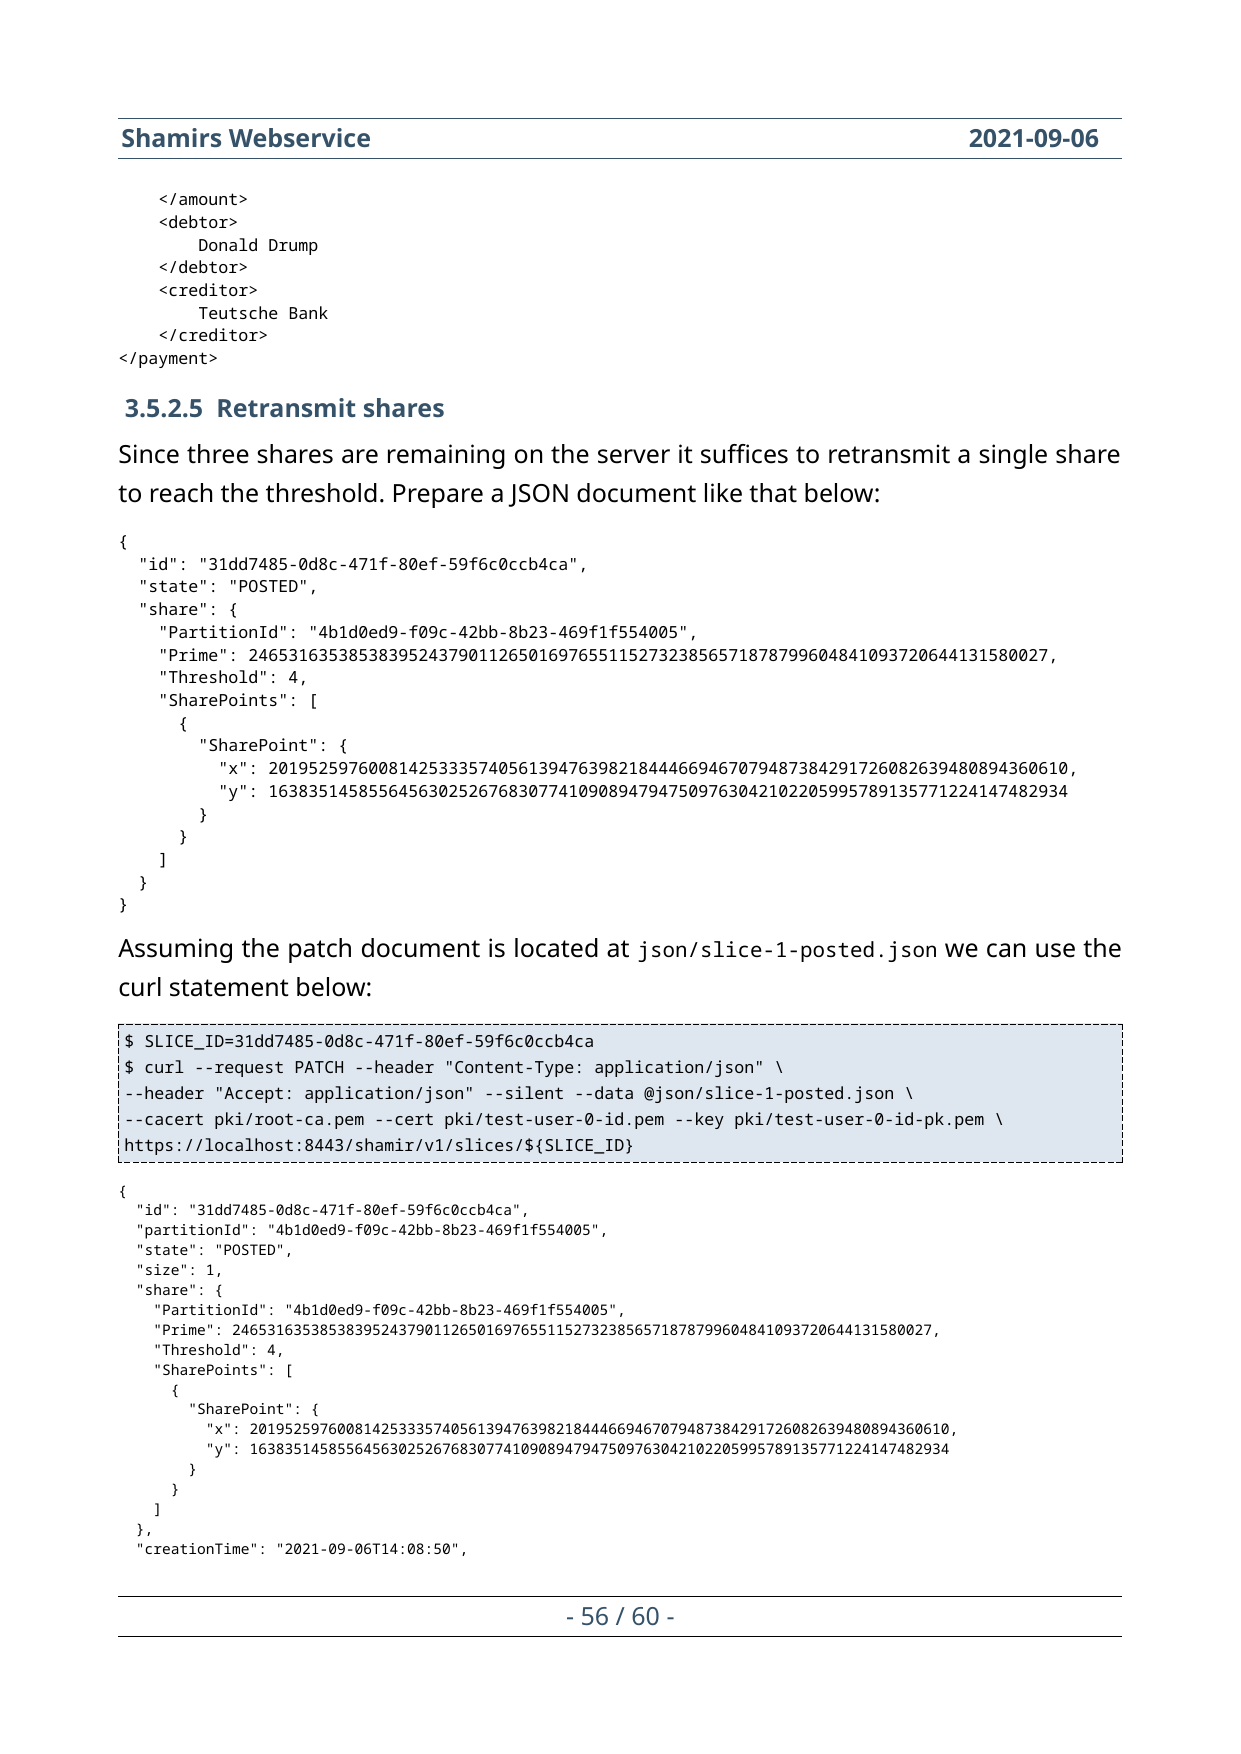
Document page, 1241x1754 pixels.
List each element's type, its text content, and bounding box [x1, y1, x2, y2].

text "SharePoint": { [118, 1399, 1122, 1419]
text "share": { [118, 1280, 1122, 1300]
text }, [118, 1518, 1122, 1538]
subtitle Retransmit shares [118, 390, 1122, 424]
text "SharePoints": [ [118, 689, 1122, 711]
text "share": { [118, 598, 1122, 621]
text "partitionId": "4b1d0ed9-f09c-42bb-8b23-469f1f554005", [118, 1220, 1122, 1240]
text } [118, 825, 1122, 848]
text "state": "POSTED", [118, 575, 1122, 598]
text { [118, 1180, 1122, 1200]
text "id": "31dd7485-0d8c-471f-80ef-59f6c0ccb4ca", [118, 1200, 1122, 1220]
text "state": "POSTED", [118, 1240, 1122, 1260]
text </amount> [118, 188, 1122, 210]
text { [118, 711, 1122, 734]
text "y": 16383514585564563025267683077410908947947509763042102205995789135771224147482934 [118, 1439, 1122, 1459]
text </payment> [118, 347, 1122, 369]
text Donald Drump [118, 233, 1122, 256]
text "Prime": 24653163538538395243790112650169765511527323856571878799604841093720644131580027, [118, 1319, 1122, 1339]
text } [118, 870, 1122, 893]
text "PartitionId": "4b1d0ed9-f09c-42bb-8b23-469f1f554005", [118, 621, 1122, 643]
text Since three shares are remaining on the server it suffices to retransmit a single share to reach the threshold. Prepare a JSON document like that below: [118, 437, 1122, 510]
text "SharePoint": { [118, 734, 1122, 757]
text } [118, 1479, 1122, 1499]
text <creditor> [118, 278, 1122, 301]
text Assuming the patch document is located at json/slice-1-posted.json we can use the curl statement below: [118, 931, 1122, 1004]
text "x": 20195259760081425333574056139476398218444669467079487384291726082639480894360610, [118, 1419, 1122, 1439]
text Teutsche Bank [118, 301, 1122, 324]
text </creditor> [118, 324, 1122, 347]
text } [118, 802, 1122, 825]
text "id": "31dd7485-0d8c-471f-80ef-59f6c0ccb4ca", [118, 552, 1122, 575]
text "size": 1, [118, 1260, 1122, 1280]
text </debtor> [118, 256, 1122, 278]
text "Prime": 24653163538538395243790112650169765511527323856571878799604841093720644131580027, [118, 643, 1122, 666]
text "y": 16383514585564563025267683077410908947947509763042102205995789135771224147482934 [118, 779, 1122, 802]
text "SharePoints": [ [118, 1359, 1122, 1379]
text } [118, 1459, 1122, 1479]
text } [118, 893, 1122, 916]
text <debtor> [118, 210, 1122, 233]
text "Threshold": 4, [118, 1339, 1122, 1359]
text "x": 20195259760081425333574056139476398218444669467079487384291726082639480894360610, [118, 757, 1122, 779]
text ] [118, 1499, 1122, 1518]
text { [118, 530, 1122, 552]
text "PartitionId": "4b1d0ed9-f09c-42bb-8b23-469f1f554005", [118, 1300, 1122, 1319]
text ] [118, 848, 1122, 870]
text "creationTime": "2021-09-06T14:08:50", [118, 1538, 1122, 1558]
text { [118, 1379, 1122, 1399]
text "Threshold": 4, [118, 666, 1122, 689]
text $ SLICE_ID=31dd7485-0d8c-471f-80ef-59f6c0ccb4ca $ curl --request PATCH --header "Content-Type: application/json" \ --header "Accept: application/json" --silent --data @json/slice-1-posted.json \ --cacert pki/root-ca.pem --cert pki/test-user-0-id.pem --key pki/test-user-0-id-pk.pem \ https://localhost:8443/shamir/v1/slices/${SLICE_ID} [118, 1023, 1122, 1162]
